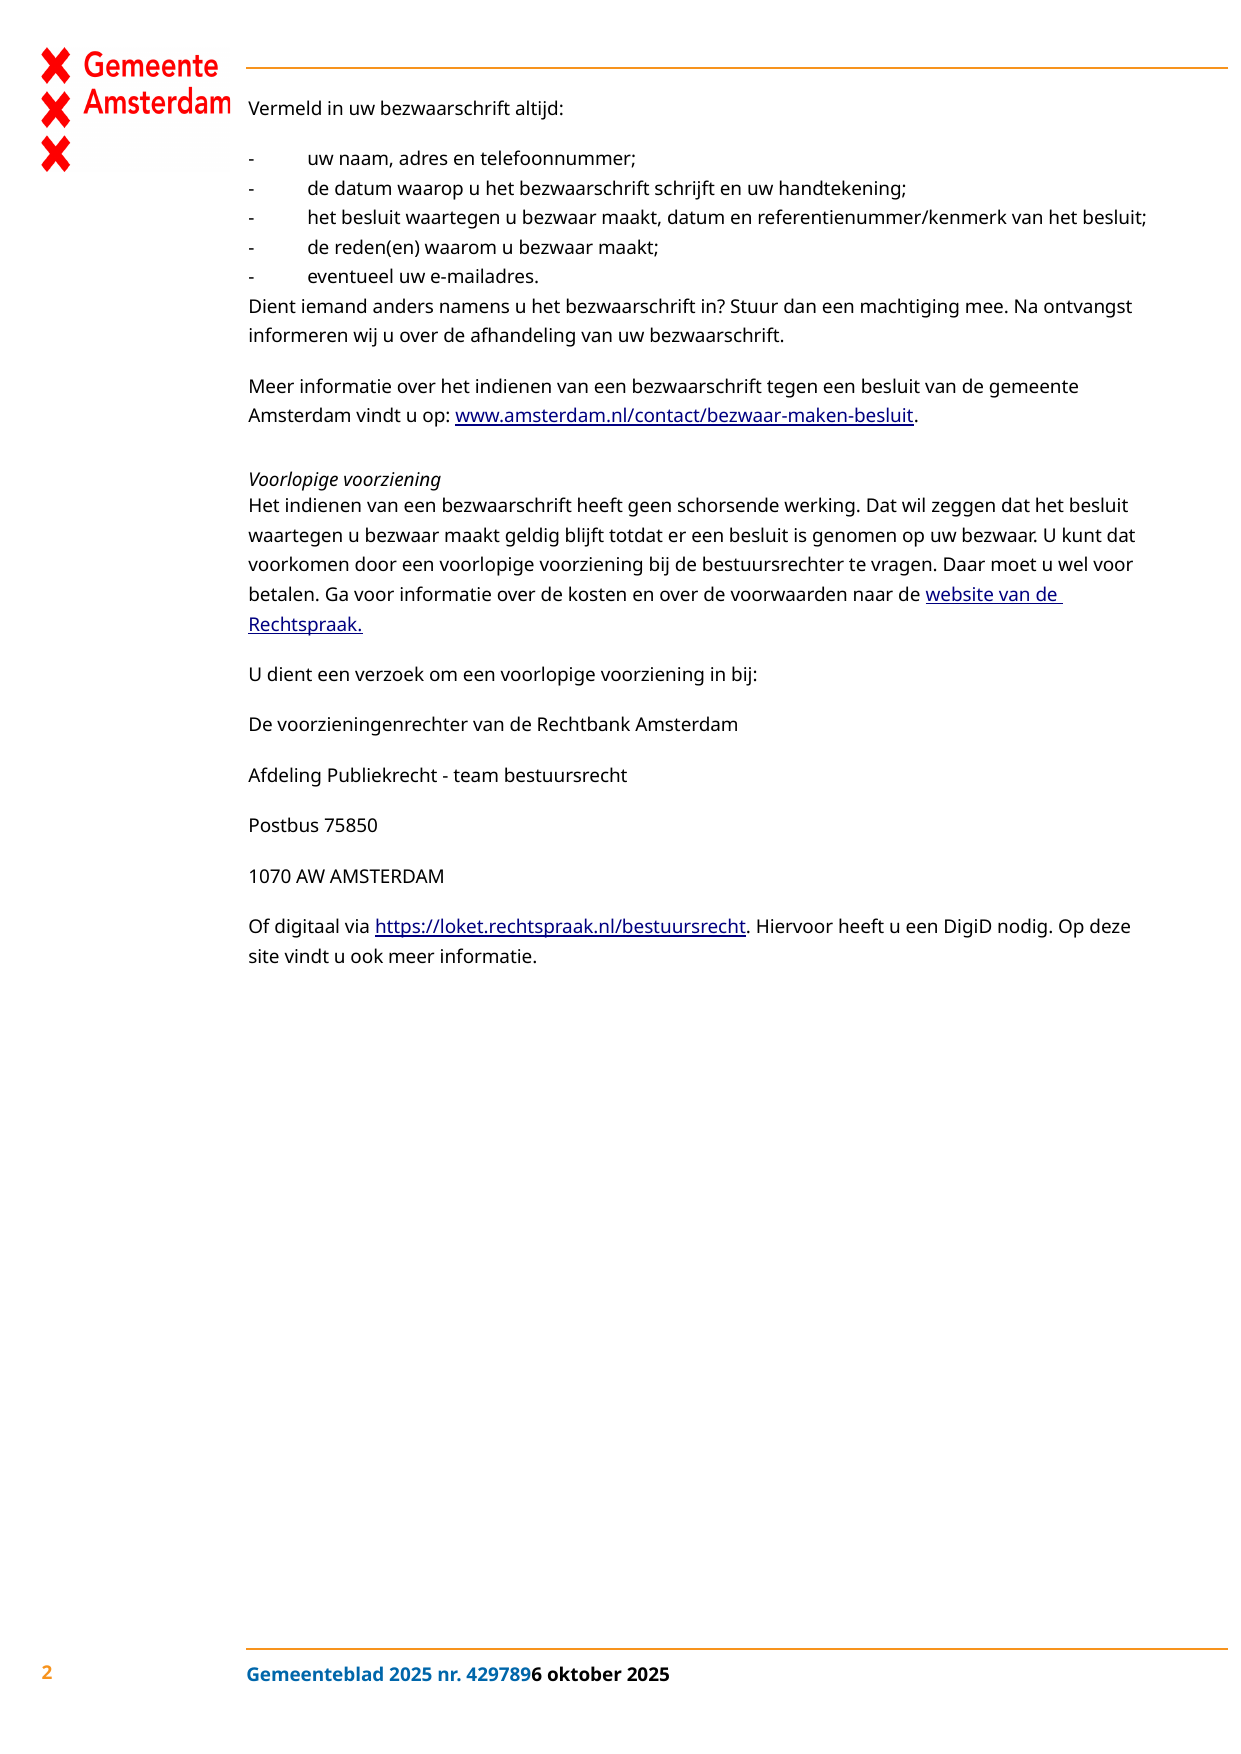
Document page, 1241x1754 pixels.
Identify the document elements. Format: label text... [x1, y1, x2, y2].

text Dient iemand anders namens u het bezwaarschrift in? Stuur dan een machtiging mee. Na ontvangst informeren wij u over de afhandeling van uw bezwaarschrift. [248, 293, 1152, 348]
list het besluit waartegen u bezwaar maakt, datum en referentienummer/kenmerk van het besluit; [248, 204, 1152, 230]
text Vermeld in uw bezwaarschrift altijd: [248, 95, 1152, 121]
text Postbus 75850 [248, 812, 1152, 838]
text Het indienen van een bezwaarschrift heeft geen schorsende werking. Dat wil zeggen dat het besluit waartegen u bezwaar maakt geldig blijft totdat er een besluit is genomen op uw bezwaar. U kunt dat voorkomen door een voorlopige voorziening bij de bestuursrechter te vragen. Daar moet u wel voor betalen. Ga voor informatie over de kosten en over de voorwaarden naar de website van de Rechtspraak. [248, 492, 1152, 636]
list eventueel uw e-mailadres. [248, 263, 1152, 289]
list uw naam, adres en telefoonnummer; [248, 145, 1152, 171]
list de reden(en) waarom u bezwaar maakt; [248, 234, 1152, 260]
text Meer informatie over het indienen van een bezwaarschrift tegen een besluit van de gemeente Amsterdam vindt u op: www.amsterdam.nl/contact/bezwaar-maken-besluit. [248, 373, 1152, 428]
text Afdeling Publiekrecht - team bestuursrecht [248, 762, 1152, 788]
picture [41, 47, 231, 172]
text De voorzieningenrechter van de Rechtbank Amsterdam [248, 712, 1152, 737]
text U dient een verzoek om een voorlopige voorziening in bij: [248, 661, 1152, 687]
text 1070 AW AMSTERDAM [248, 863, 1152, 888]
text Voorlopige voorziening [248, 467, 1152, 492]
list de datum waarop u het bezwaarschrift schrijft en uw handtekening; [248, 175, 1152, 201]
text Of digitaal via https://loket.rechtspraak.nl/bestuursrecht. Hiervoor heeft u een DigiD nodig. Op deze site vindt u ook meer informatie. [248, 913, 1152, 968]
